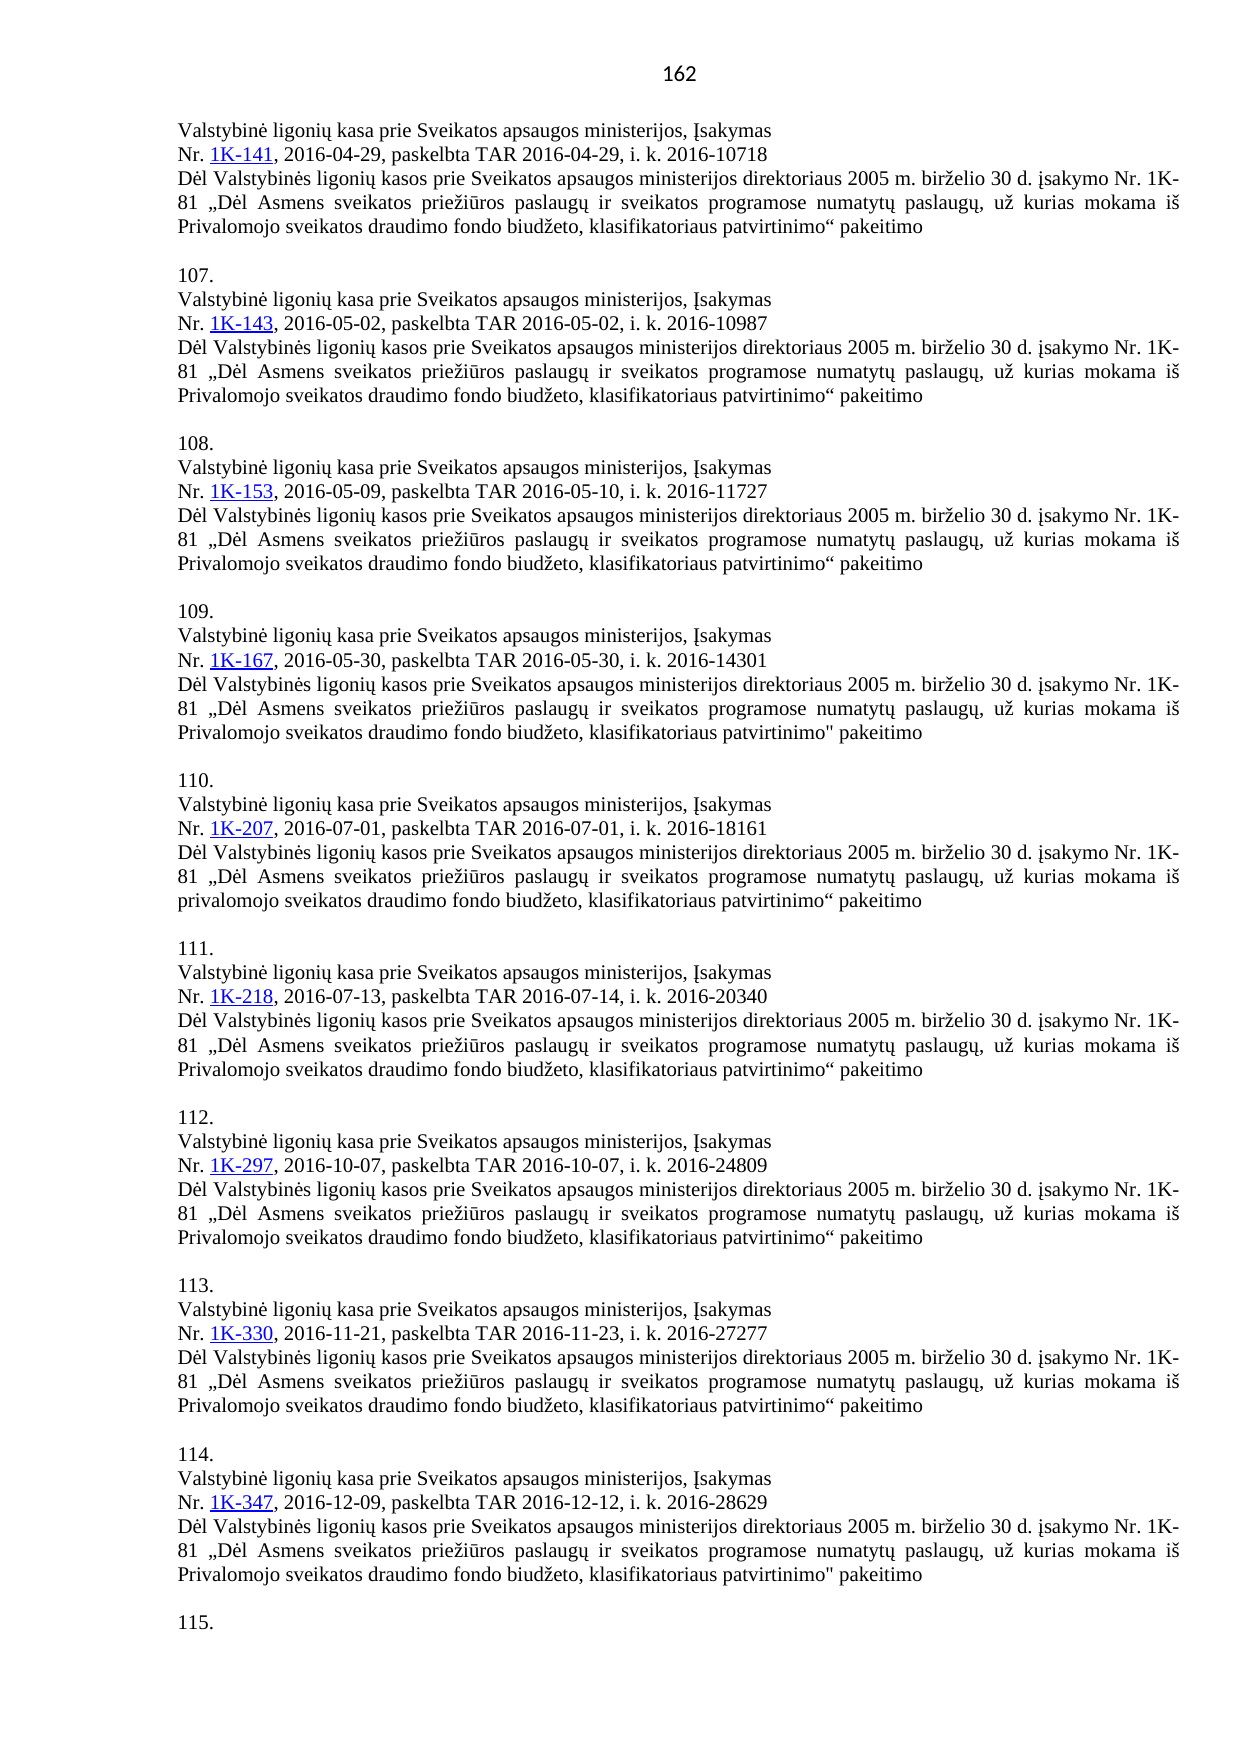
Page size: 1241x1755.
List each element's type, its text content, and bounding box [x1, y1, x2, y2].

text Nr. 1K-330, 2016-11-21, paskelbta TAR 2016-11-23, i. k. 2016-27277 [177, 1321, 1181, 1345]
text 107. [177, 262, 1181, 287]
text Dėl Valstybinės ligonių kasos prie Sveikatos apsaugos ministerijos direktoriaus 2005 m. birželio 30 d. įsakymo Nr. 1K-81 „Dėl Asmens sveikatos priežiūros paslaugų ir sveikatos programose numatytų paslaugų, už kurias mokama iš Privalomojo sveikatos draudimo fondo biudžeto, klasifikatoriaus patvirtinimo“ pakeitimo [177, 1008, 1181, 1081]
text 109. [177, 599, 1181, 623]
text Valstybinė ligonių kasa prie Sveikatos apsaugos ministerijos, Įsakymas [177, 1466, 1181, 1490]
text Dėl Valstybinės ligonių kasos prie Sveikatos apsaugos ministerijos direktoriaus 2005 m. birželio 30 d. įsakymo Nr. 1K-81 „Dėl Asmens sveikatos priežiūros paslaugų ir sveikatos programose numatytų paslaugų, už kurias mokama iš privalomojo sveikatos draudimo fondo biudžeto, klasifikatoriaus patvirtinimo“ pakeitimo [177, 840, 1181, 912]
text Dėl Valstybinės ligonių kasos prie Sveikatos apsaugos ministerijos direktoriaus 2005 m. birželio 30 d. įsakymo Nr. 1K-81 „Dėl Asmens sveikatos priežiūros paslaugų ir sveikatos programose numatytų paslaugų, už kurias mokama iš Privalomojo sveikatos draudimo fondo biudžeto, klasifikatoriaus patvirtinimo" pakeitimo [177, 672, 1181, 744]
text Nr. 1K-167, 2016-05-30, paskelbta TAR 2016-05-30, i. k. 2016-14301 [177, 647, 1181, 672]
text Valstybinė ligonių kasa prie Sveikatos apsaugos ministerijos, Įsakymas [177, 118, 1181, 142]
text Nr. 1K-207, 2016-07-01, paskelbta TAR 2016-07-01, i. k. 2016-18161 [177, 816, 1181, 840]
text Valstybinė ligonių kasa prie Sveikatos apsaugos ministerijos, Įsakymas [177, 623, 1181, 647]
text Dėl Valstybinės ligonių kasos prie Sveikatos apsaugos ministerijos direktoriaus 2005 m. birželio 30 d. įsakymo Nr. 1K-81 „Dėl Asmens sveikatos priežiūros paslaugų ir sveikatos programose numatytų paslaugų, už kurias mokama iš Privalomojo sveikatos draudimo fondo biudžeto, klasifikatoriaus patvirtinimo“ pakeitimo [177, 1177, 1181, 1249]
text Valstybinė ligonių kasa prie Sveikatos apsaugos ministerijos, Įsakymas [177, 1297, 1181, 1321]
text Dėl Valstybinės ligonių kasos prie Sveikatos apsaugos ministerijos direktoriaus 2005 m. birželio 30 d. įsakymo Nr. 1K-81 „Dėl Asmens sveikatos priežiūros paslaugų ir sveikatos programose numatytų paslaugų, už kurias mokama iš Privalomojo sveikatos draudimo fondo biudžeto, klasifikatoriaus patvirtinimo“ pakeitimo [177, 1345, 1181, 1417]
text Nr. 1K-297, 2016-10-07, paskelbta TAR 2016-10-07, i. k. 2016-24809 [177, 1153, 1181, 1177]
text 108. [177, 431, 1181, 455]
text Nr. 1K-143, 2016-05-02, paskelbta TAR 2016-05-02, i. k. 2016-10987 [177, 311, 1181, 335]
text Nr. 1K-218, 2016-07-13, paskelbta TAR 2016-07-14, i. k. 2016-20340 [177, 984, 1181, 1008]
text 112. [177, 1105, 1181, 1129]
text 111. [177, 936, 1181, 960]
text Valstybinė ligonių kasa prie Sveikatos apsaugos ministerijos, Įsakymas [177, 960, 1181, 984]
text Valstybinė ligonių kasa prie Sveikatos apsaugos ministerijos, Įsakymas [177, 792, 1181, 816]
text Valstybinė ligonių kasa prie Sveikatos apsaugos ministerijos, Įsakymas [177, 287, 1181, 311]
text Dėl Valstybinės ligonių kasos prie Sveikatos apsaugos ministerijos direktoriaus 2005 m. birželio 30 d. įsakymo Nr. 1K-81 „Dėl Asmens sveikatos priežiūros paslaugų ir sveikatos programose numatytų paslaugų, už kurias mokama iš Privalomojo sveikatos draudimo fondo biudžeto, klasifikatoriaus patvirtinimo" pakeitimo [177, 1514, 1181, 1586]
text 114. [177, 1442, 1181, 1466]
text Dėl Valstybinės ligonių kasos prie Sveikatos apsaugos ministerijos direktoriaus 2005 m. birželio 30 d. įsakymo Nr. 1K-81 „Dėl Asmens sveikatos priežiūros paslaugų ir sveikatos programose numatytų paslaugų, už kurias mokama iš Privalomojo sveikatos draudimo fondo biudžeto, klasifikatoriaus patvirtinimo“ pakeitimo [177, 503, 1181, 575]
text Dėl Valstybinės ligonių kasos prie Sveikatos apsaugos ministerijos direktoriaus 2005 m. birželio 30 d. įsakymo Nr. 1K-81 „Dėl Asmens sveikatos priežiūros paslaugų ir sveikatos programose numatytų paslaugų, už kurias mokama iš Privalomojo sveikatos draudimo fondo biudžeto, klasifikatoriaus patvirtinimo“ pakeitimo [177, 166, 1181, 238]
text Valstybinė ligonių kasa prie Sveikatos apsaugos ministerijos, Įsakymas [177, 1129, 1181, 1153]
text Nr. 1K-141, 2016-04-29, paskelbta TAR 2016-04-29, i. k. 2016-10718 [177, 142, 1181, 166]
text Dėl Valstybinės ligonių kasos prie Sveikatos apsaugos ministerijos direktoriaus 2005 m. birželio 30 d. įsakymo Nr. 1K-81 „Dėl Asmens sveikatos priežiūros paslaugų ir sveikatos programose numatytų paslaugų, už kurias mokama iš Privalomojo sveikatos draudimo fondo biudžeto, klasifikatoriaus patvirtinimo“ pakeitimo [177, 335, 1181, 407]
text Valstybinė ligonių kasa prie Sveikatos apsaugos ministerijos, Įsakymas [177, 455, 1181, 479]
text 113. [177, 1273, 1181, 1297]
text Nr. 1K-347, 2016-12-09, paskelbta TAR 2016-12-12, i. k. 2016-28629 [177, 1490, 1181, 1514]
text 110. [177, 768, 1181, 792]
text 115. [177, 1610, 1181, 1634]
text Nr. 1K-153, 2016-05-09, paskelbta TAR 2016-05-10, i. k. 2016-11727 [177, 479, 1181, 503]
